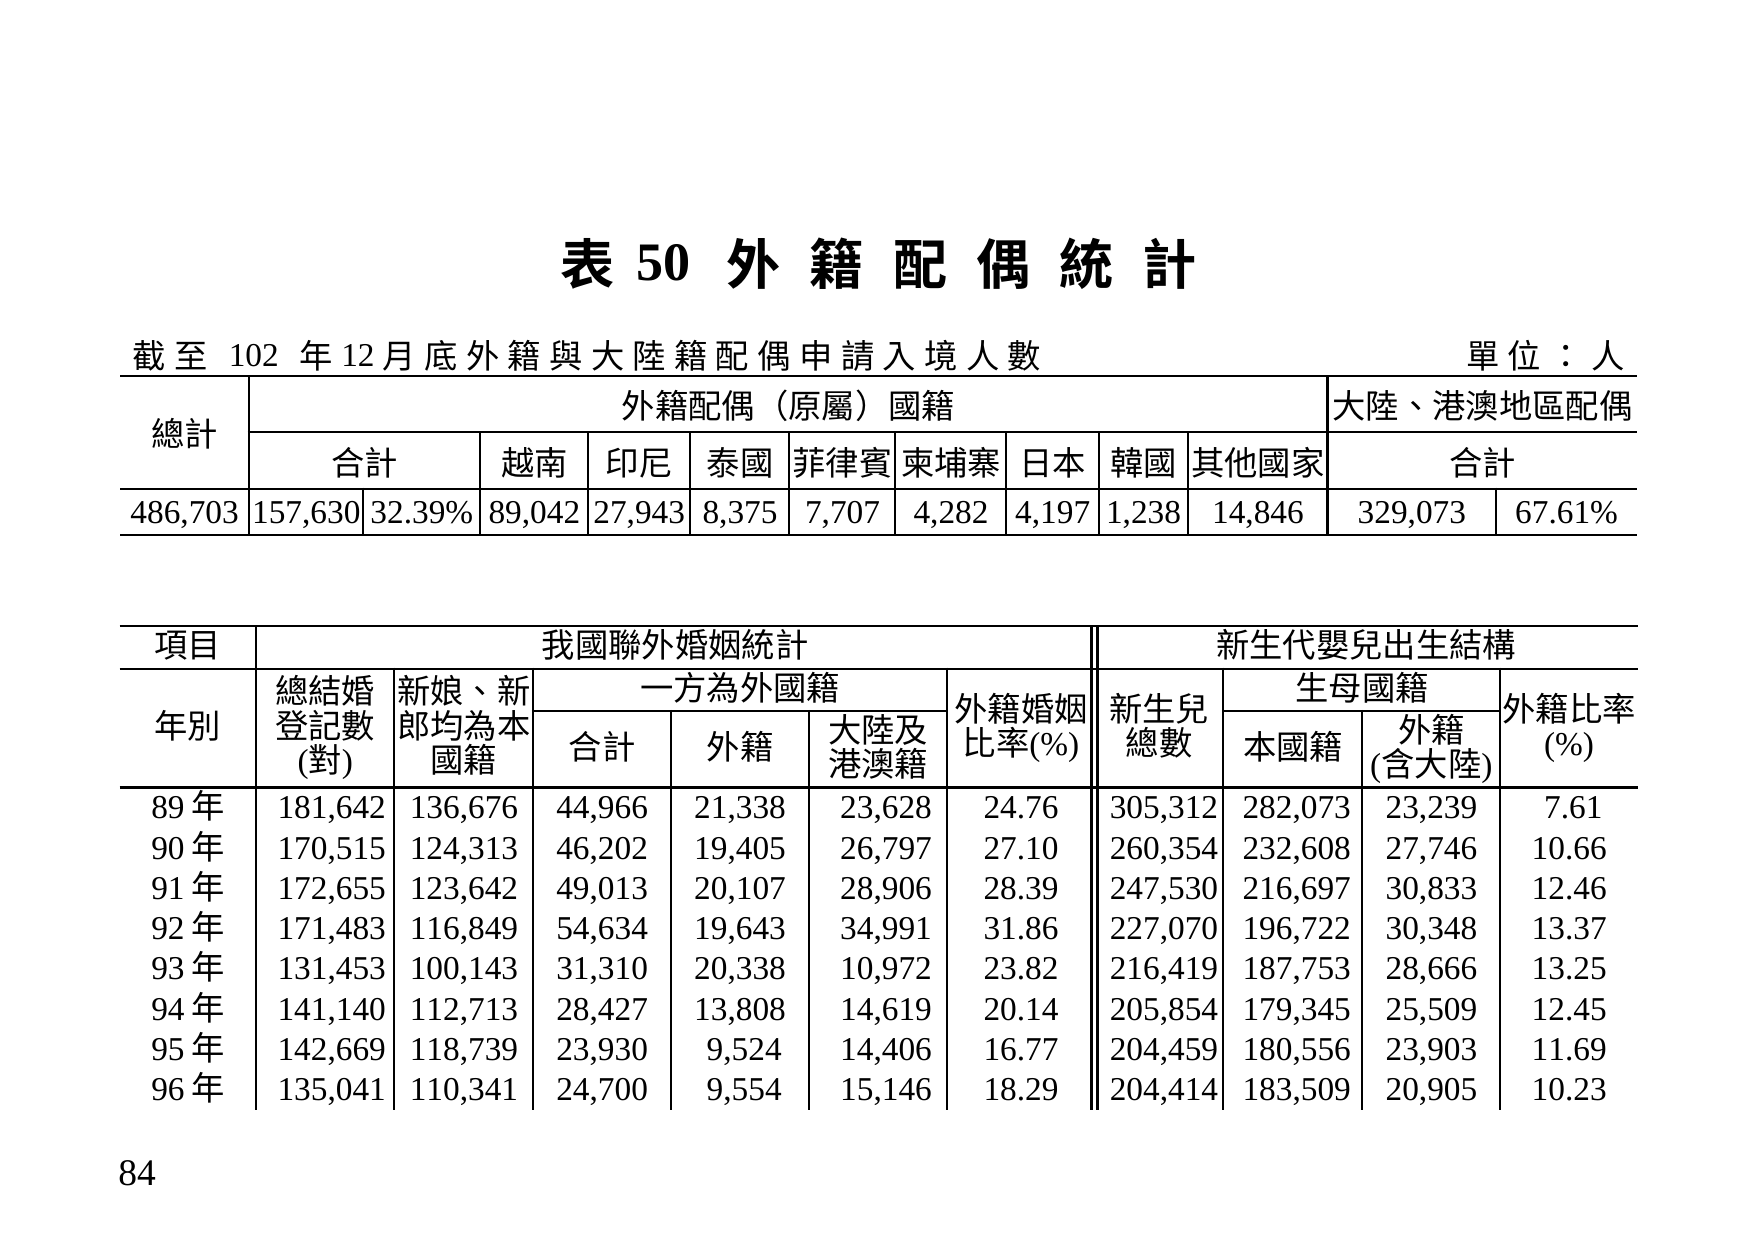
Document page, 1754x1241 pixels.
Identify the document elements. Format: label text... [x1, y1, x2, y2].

table_cell 305,312 [1099, 789, 1222, 829]
table_cell 9,524 [672, 1030, 808, 1070]
table_cell 菲律賓 [790, 433, 894, 487]
table_cell 24.76 [948, 789, 1090, 829]
table_cell 28.39 [948, 869, 1090, 909]
table_cell 印尼 [589, 433, 689, 487]
table_cell 20,905 [1363, 1070, 1499, 1110]
table_cell 282,073 [1224, 789, 1361, 829]
table_cell 95年 [120, 1030, 255, 1070]
table_cell 9,554 [672, 1070, 808, 1110]
table_cell 216,697 [1224, 869, 1361, 909]
table_cell 91年 [120, 869, 255, 909]
table_cell 112,713 [395, 990, 532, 1030]
table_cell 4,282 [896, 490, 1005, 534]
table_cell 1,238 [1100, 490, 1187, 534]
table_cell 54,634 [534, 909, 670, 949]
table_cell 10.66 [1501, 829, 1637, 869]
table_cell 260,354 [1099, 829, 1222, 869]
table_cell 118,739 [395, 1030, 532, 1070]
table_cell 180,556 [1224, 1030, 1361, 1070]
table_cell 124,313 [395, 829, 532, 869]
table_cell 19,405 [672, 829, 808, 869]
table_cell 179,345 [1224, 990, 1361, 1030]
table_cell 89,042 [481, 490, 587, 534]
table_cell 日本 [1007, 433, 1098, 487]
table_cell 15,146 [810, 1070, 946, 1110]
table_cell 136,676 [395, 789, 532, 829]
table_cell 32.39% [364, 490, 479, 534]
table_cell 合計 [250, 433, 479, 487]
table_cell 8,375 [691, 490, 788, 534]
text 截至102年12月底外籍與大陸籍配偶申請入境人數 單位：人 [128, 313, 1628, 375]
table_cell 27,943 [589, 490, 689, 534]
table_cell 123,642 [395, 869, 532, 909]
table_cell 204,459 [1099, 1030, 1222, 1070]
table_cell 19,643 [672, 909, 808, 949]
table_cell 10,972 [810, 949, 946, 989]
table_cell 247,530 [1099, 869, 1222, 909]
table_header 項目 [120, 627, 255, 667]
table_cell 28,906 [810, 869, 946, 909]
table_cell 23,903 [1363, 1030, 1499, 1070]
table_cell 14,846 [1189, 490, 1326, 534]
table_cell 28,666 [1363, 949, 1499, 989]
table_cell 新娘、新 郎均為本 國籍 [395, 670, 532, 786]
table_cell 172,655 [257, 869, 393, 909]
table_cell 其他國家 [1189, 433, 1326, 487]
table_cell 一方為外國籍 [534, 670, 946, 710]
table_header 大陸、港澳地區配偶 [1329, 377, 1637, 431]
table_header 新生代嬰兒出生結構 [1099, 627, 1637, 667]
table_cell 韓國 [1100, 433, 1187, 487]
table_cell 13,808 [672, 990, 808, 1030]
table_cell 216,419 [1099, 949, 1222, 989]
table_cell 205,854 [1099, 990, 1222, 1030]
table_cell 204,414 [1099, 1070, 1222, 1110]
table_cell 21,338 [672, 789, 808, 829]
table_cell 30,833 [1363, 869, 1499, 909]
table_cell 44,966 [534, 789, 670, 829]
table_cell 196,722 [1224, 909, 1361, 949]
table_cell 外籍 [672, 712, 808, 786]
table_cell 新生兒 總數 [1099, 670, 1222, 786]
table_cell 泰國 [691, 433, 788, 487]
table_cell 46,202 [534, 829, 670, 869]
table_cell 13.25 [1501, 949, 1637, 989]
table_cell 外籍比率(%) [1501, 670, 1637, 786]
table_cell 20,338 [672, 949, 808, 989]
table_cell 外籍婚姻 比率(%) [948, 670, 1090, 786]
table_cell 27,746 [1363, 829, 1499, 869]
table_cell 171,483 [257, 909, 393, 949]
table_cell 年別 [120, 670, 255, 786]
table_cell 94年 [120, 990, 255, 1030]
table_header 外籍配偶（原屬）國籍 [250, 377, 1326, 431]
table_header 我國聯外婚姻統計 [257, 627, 1090, 667]
table_cell 34,991 [810, 909, 946, 949]
table_cell 7,707 [790, 490, 894, 534]
table_cell 10.23 [1501, 1070, 1637, 1110]
table_cell 合計 [1329, 433, 1637, 487]
table_cell 23,239 [1363, 789, 1499, 829]
table_cell 28,427 [534, 990, 670, 1030]
table_cell 232,608 [1224, 829, 1361, 869]
table_cell 23,930 [534, 1030, 670, 1070]
table_cell 170,515 [257, 829, 393, 869]
table_cell 合計 [534, 712, 670, 786]
table_cell 23,628 [810, 789, 946, 829]
table_cell 157,630 [250, 490, 362, 534]
table_cell 486,703 [120, 490, 248, 534]
table_cell 26,797 [810, 829, 946, 869]
table_cell 本國籍 [1224, 712, 1361, 786]
table_header 總計 [120, 377, 248, 487]
table_cell 23.82 [948, 949, 1090, 989]
table_cell 16.77 [948, 1030, 1090, 1070]
table_cell 24,700 [534, 1070, 670, 1110]
table_cell 141,140 [257, 990, 393, 1030]
table_cell 183,509 [1224, 1070, 1361, 1110]
table_cell 14,406 [810, 1030, 946, 1070]
table_cell 外籍 (含大陸) [1363, 712, 1499, 786]
table_cell 13.37 [1501, 909, 1637, 949]
table_cell 12.45 [1501, 990, 1637, 1030]
table_cell 89年 [120, 789, 255, 829]
table_cell 柬埔寨 [896, 433, 1005, 487]
table_cell 181,642 [257, 789, 393, 829]
table_cell 329,073 [1329, 490, 1495, 534]
table_cell 116,849 [395, 909, 532, 949]
table_cell 生母國籍 [1224, 670, 1499, 710]
table_cell 93年 [120, 949, 255, 989]
table_cell 25,509 [1363, 990, 1499, 1030]
table_cell 12.46 [1501, 869, 1637, 909]
table_cell 135,041 [257, 1070, 393, 1110]
table_cell 100,143 [395, 949, 532, 989]
table_cell 11.69 [1501, 1030, 1637, 1070]
table_cell 20.14 [948, 990, 1090, 1030]
table_cell 30,348 [1363, 909, 1499, 949]
table_cell 4,197 [1007, 490, 1098, 534]
table_cell 7.61 [1501, 789, 1637, 829]
table_cell 92年 [120, 909, 255, 949]
table_cell 90年 [120, 829, 255, 869]
table_cell 大陸及 港澳籍 [810, 712, 946, 786]
table_cell 142,669 [257, 1030, 393, 1070]
table_cell 越南 [481, 433, 587, 487]
table_cell 31,310 [534, 949, 670, 989]
text 表50 外籍配偶統計 [128, 188, 1628, 313]
table_cell 187,753 [1224, 949, 1361, 989]
table_cell 31.86 [948, 909, 1090, 949]
table_cell 總結婚 登記數 (對) [257, 670, 393, 786]
table_cell 18.29 [948, 1070, 1090, 1110]
table_cell 49,013 [534, 869, 670, 909]
table_cell 14,619 [810, 990, 946, 1030]
table_cell 20,107 [672, 869, 808, 909]
table_cell 227,070 [1099, 909, 1222, 949]
table_cell 131,453 [257, 949, 393, 989]
table_cell 96年 [120, 1070, 255, 1110]
table_cell 27.10 [948, 829, 1090, 869]
table_cell 67.61% [1497, 490, 1637, 534]
table_cell 110,341 [395, 1070, 532, 1110]
